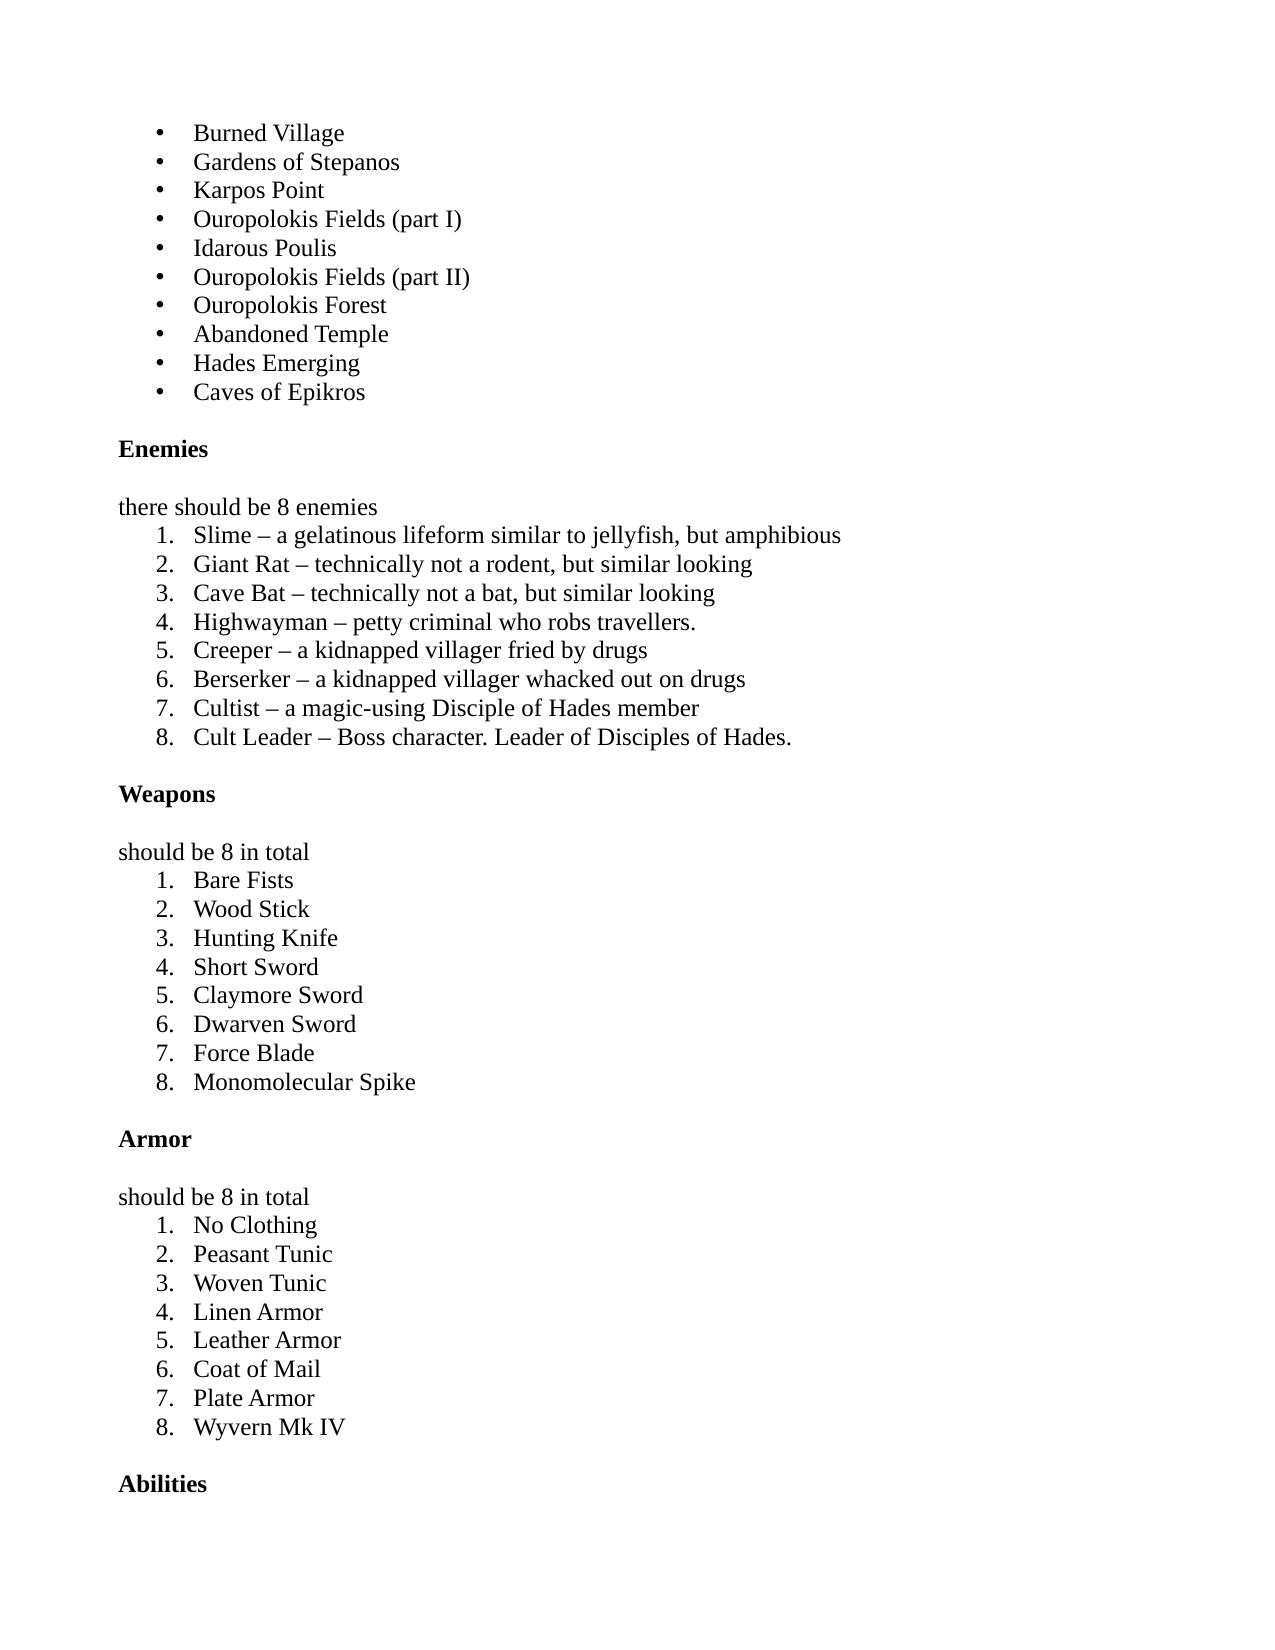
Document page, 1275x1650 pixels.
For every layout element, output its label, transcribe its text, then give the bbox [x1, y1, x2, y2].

list Ouropolokis Fields (part II) [156, 262, 1157, 291]
list No Clothing [156, 1211, 1157, 1239]
text Armor [118, 1124, 1157, 1153]
text should be 8 in total [118, 837, 1157, 866]
list Wood Stick [156, 894, 1157, 923]
list Highwayman – petty criminal who robs travellers. [156, 607, 1157, 636]
list Abandoned Temple [156, 319, 1157, 348]
list Short Sword [156, 952, 1157, 981]
list Ouropolokis Fields (part I) [156, 204, 1157, 233]
list Monomolecular Spike [156, 1067, 1157, 1096]
list Dwarven Sword [156, 1009, 1157, 1038]
list Karpos Point [156, 176, 1157, 204]
list Creeper – a kidnapped villager fried by drugs [156, 636, 1157, 664]
list Linen Armor [156, 1297, 1157, 1326]
list Peasant Tunic [156, 1239, 1157, 1268]
text Abilities [118, 1469, 1157, 1498]
list Woven Tunic [156, 1268, 1157, 1297]
text there should be 8 enemies [118, 492, 1157, 521]
text Enemies [118, 434, 1157, 463]
list Wyvern Mk IV [156, 1412, 1157, 1441]
list Cave Bat – technically not a bat, but similar looking [156, 578, 1157, 607]
list Force Blade [156, 1038, 1157, 1067]
list Cult Leader – Boss character. Leader of Disciples of Hades. [156, 722, 1157, 751]
list Bare Fists [156, 866, 1157, 894]
list Caves of Epikros [156, 377, 1157, 406]
list Ouropolokis Forest [156, 291, 1157, 319]
list Idarous Poulis [156, 233, 1157, 262]
list Giant Rat – technically not a rodent, but similar looking [156, 549, 1157, 578]
list Plate Armor [156, 1383, 1157, 1412]
list Leather Armor [156, 1326, 1157, 1354]
list Hunting Knife [156, 923, 1157, 952]
list Claymore Sword [156, 981, 1157, 1009]
list Cultist – a magic-using Disciple of Hades member [156, 693, 1157, 722]
list Gardens of Stepanos [156, 147, 1157, 176]
text Weapons [118, 779, 1157, 808]
list Coat of Mail [156, 1354, 1157, 1383]
list Berserker – a kidnapped villager whacked out on drugs [156, 664, 1157, 693]
list Hades Emerging [156, 348, 1157, 377]
list Burned Village [156, 118, 1157, 147]
text should be 8 in total [118, 1182, 1157, 1211]
list Slime – a gelatinous lifeform similar to jellyfish, but amphibious [156, 521, 1157, 549]
